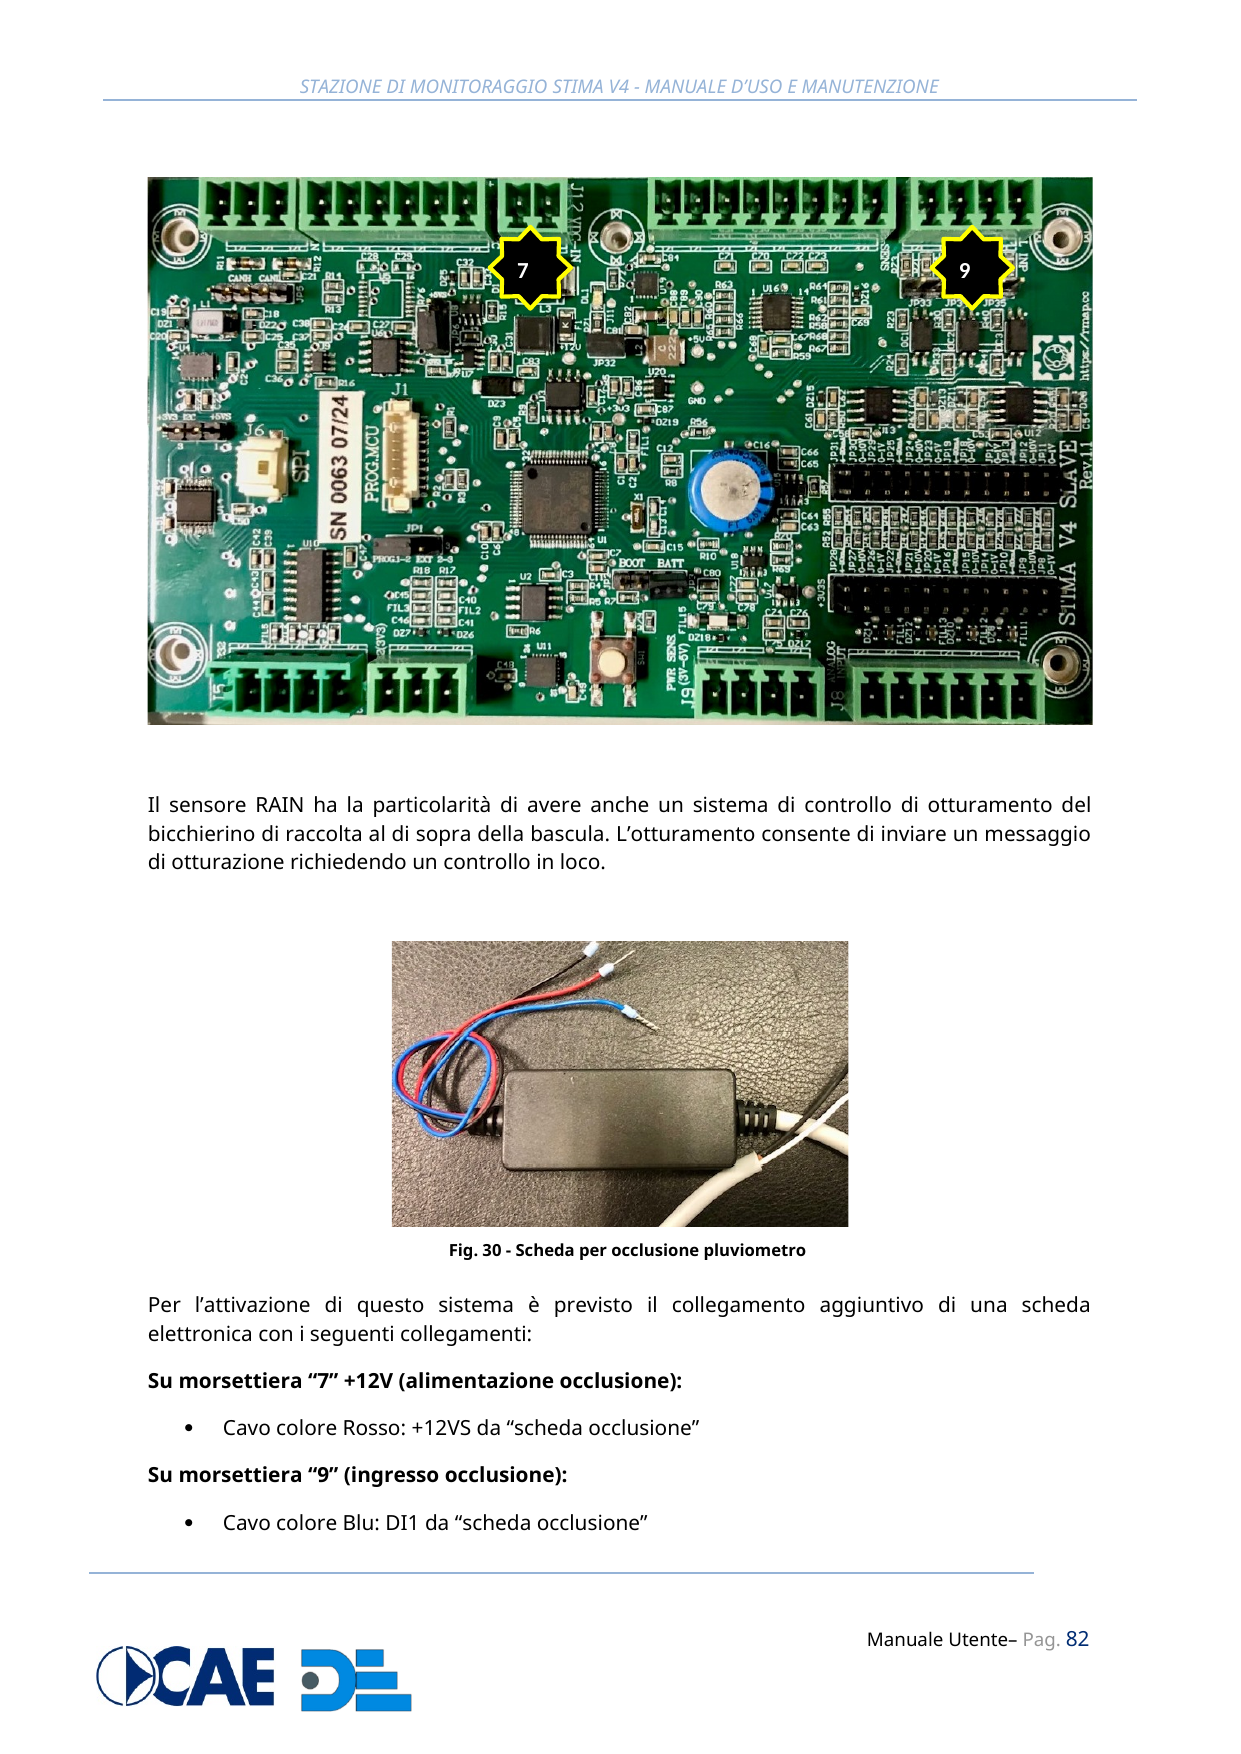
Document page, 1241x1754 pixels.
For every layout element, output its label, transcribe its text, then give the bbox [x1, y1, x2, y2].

text Per l’attivazione di questo sistema è previsto il collegamento aggiuntivo di una scheda elettronica con i seguenti collegamenti: [148, 1291, 1092, 1347]
text Su morsettiera “9” (ingresso occlusione): [148, 1461, 1092, 1489]
list Cavo colore Blu: DI1 da “scheda occlusione” [185, 1508, 1092, 1536]
text Il sensore RAIN ha la particolarità di avere anche un sistema di controllo di otturamento del bicchierino di raccolta al di sopra della bascula. L’otturamento consente di inviare un messaggio di otturazione richiedendo un controllo in loco. [148, 790, 1092, 876]
text Su morsettiera “7” +12V (alimentazione occlusione): [148, 1366, 1092, 1395]
list Cavo colore Rosso: +12VS da “scheda occlusione” [185, 1413, 1092, 1442]
text Fig. 30 - Scheda per occlusione pluviometro [162, 1239, 1092, 1262]
